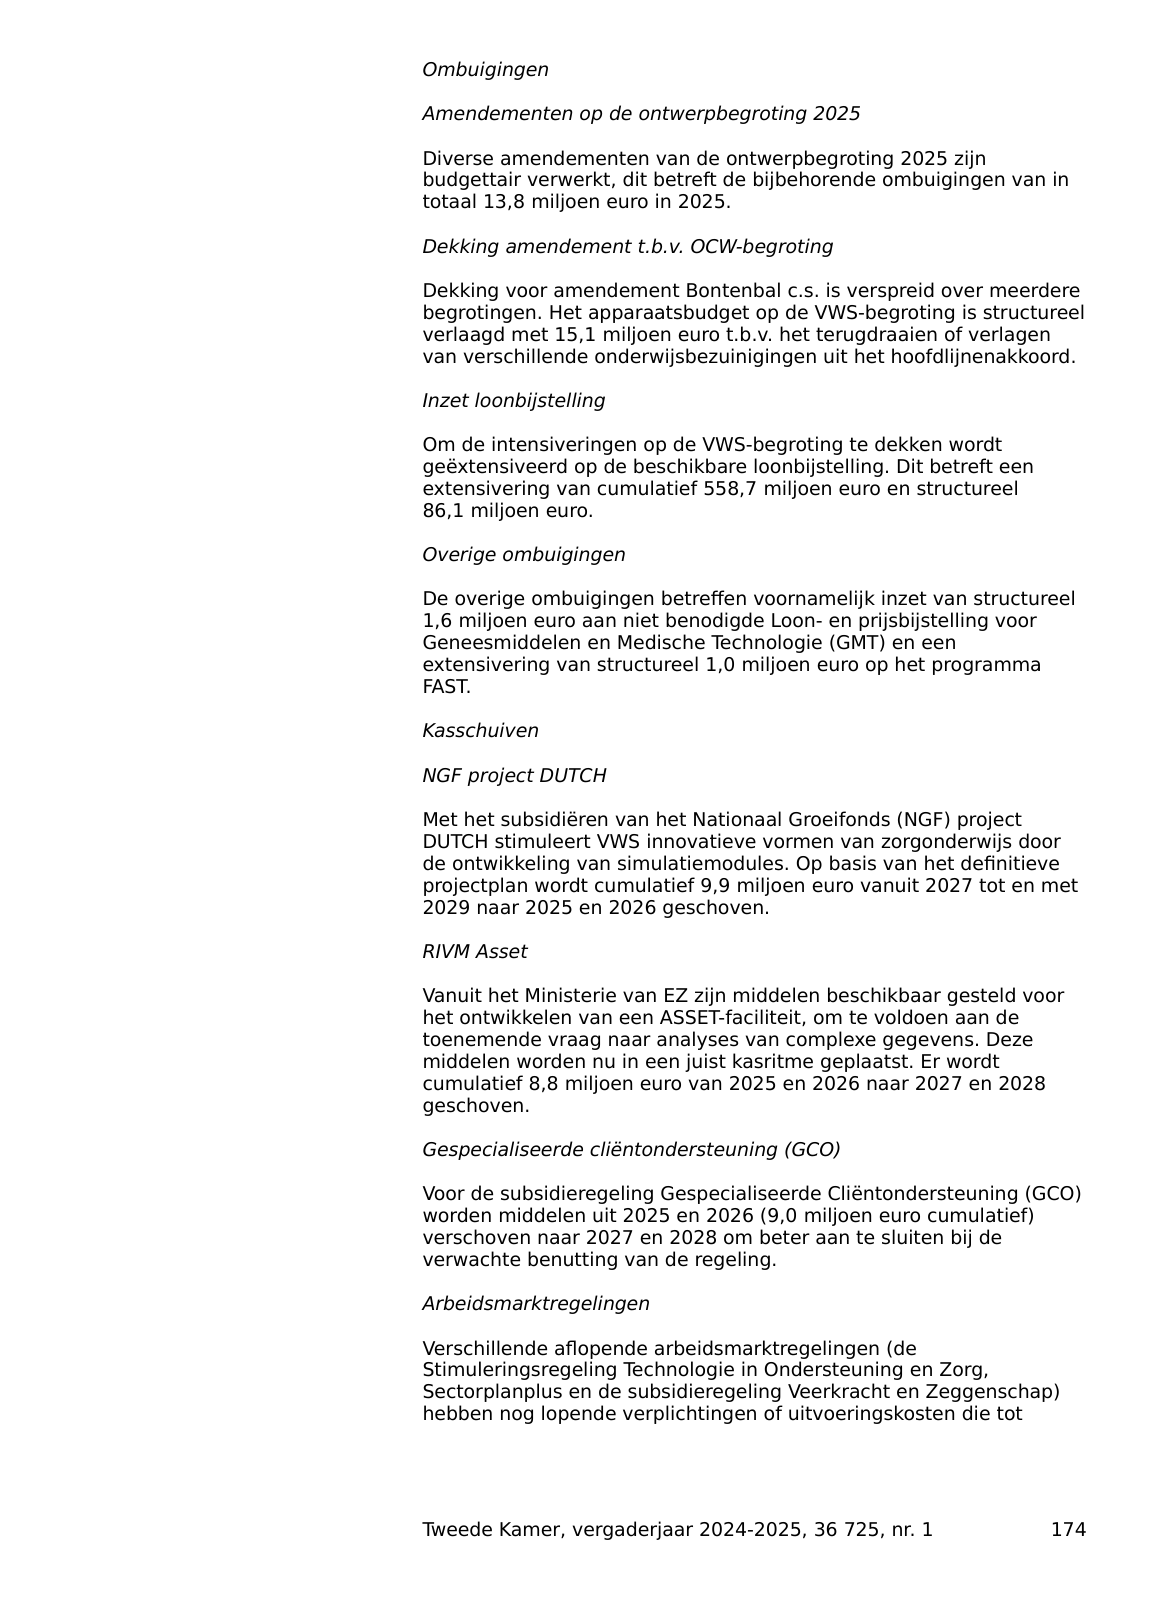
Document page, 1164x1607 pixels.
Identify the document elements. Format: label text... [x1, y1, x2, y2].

text Dekking voor amendement Bontenbal c.s. is verspreid over meerdere begrotingen. Het apparaatsbudget op de VWS-begroting is structureel verlaagd met 15,1 miljoen euro t.b.v. het terugdraaien of verlagen van verschillende onderwijsbezuinigingen uit het hoofdlijnenakkoord. [422, 280, 1087, 368]
subtitle Amendementen op de ontwerpbegroting 2025 [422, 103, 1087, 125]
text Verschillende aflopende arbeidsmarktregelingen (de Stimuleringsregeling Technologie in Ondersteuning en Zorg, Sectorplanplus en de subsidieregeling Veerkracht en Zeggenschap) hebben nog lopende verplichtingen of uitvoeringskosten die tot [422, 1337, 1087, 1425]
text Diverse amendementen van de ontwerpbegroting 2025 zijn budgettair verwerkt, dit betreft de bijbehorende ombuigingen van in totaal 13,8 miljoen euro in 2025. [422, 147, 1087, 213]
subtitle Arbeidsmarktregelingen [422, 1293, 1087, 1315]
text De overige ombuigingen betreffen voornamelijk inzet van structureel 1,6 miljoen euro aan niet benodigde Loon- en prijsbijstelling voor Geneesmiddelen en Medische Technologie (GMT) en een extensivering van structureel 1,0 miljoen euro op het programma FAST. [422, 588, 1087, 698]
subtitle Inzet loonbijstelling [422, 390, 1087, 412]
subtitle Ombuigingen [422, 59, 1087, 81]
text Voor de subsidieregeling Gespecialiseerde Cliëntondersteuning (GCO) worden middelen uit 2025 en 2026 (9,0 miljoen euro cumulatief) verschoven naar 2027 en 2028 om beter aan te sluiten bij de verwachte benutting van de regeling. [422, 1183, 1087, 1271]
subtitle Dekking amendement t.b.v. OCW-begroting [422, 236, 1087, 257]
text Met het subsidiëren van het Nationaal Groeifonds (NGF) project DUTCH stimuleert VWS innovatieve vormen van zorgonderwijs door de ontwikkeling van simulatiemodules. Op basis van het definitieve projectplan wordt cumulatief 9,9 miljoen euro vanuit 2027 tot en met 2029 naar 2025 en 2026 geschoven. [422, 809, 1087, 918]
text Om de intensiveringen op de VWS-begroting te dekken wordt geëxtensiveerd op de beschikbare loonbijstelling. Dit betreft een extensivering van cumulatief 558,7 miljoen euro en structureel 86,1 miljoen euro. [422, 434, 1087, 522]
subtitle Kasschuiven [422, 720, 1087, 742]
text Vanuit het Ministerie van EZ zijn middelen beschikbaar gesteld voor het ontwikkelen van een ASSET-faciliteit, om te voldoen aan de toenemende vraag naar analyses van complexe gegevens. Deze middelen worden nu in een juist kasritme geplaatst. Er wordt cumulatief 8,8 miljoen euro van 2025 en 2026 naar 2027 en 2028 geschoven. [422, 985, 1087, 1117]
subtitle Overige ombuigingen [422, 544, 1087, 566]
subtitle Gespecialiseerde cliëntondersteuning (GCO) [422, 1139, 1087, 1161]
subtitle NGF project DUTCH [422, 764, 1087, 786]
subtitle RIVM Asset [422, 941, 1087, 963]
